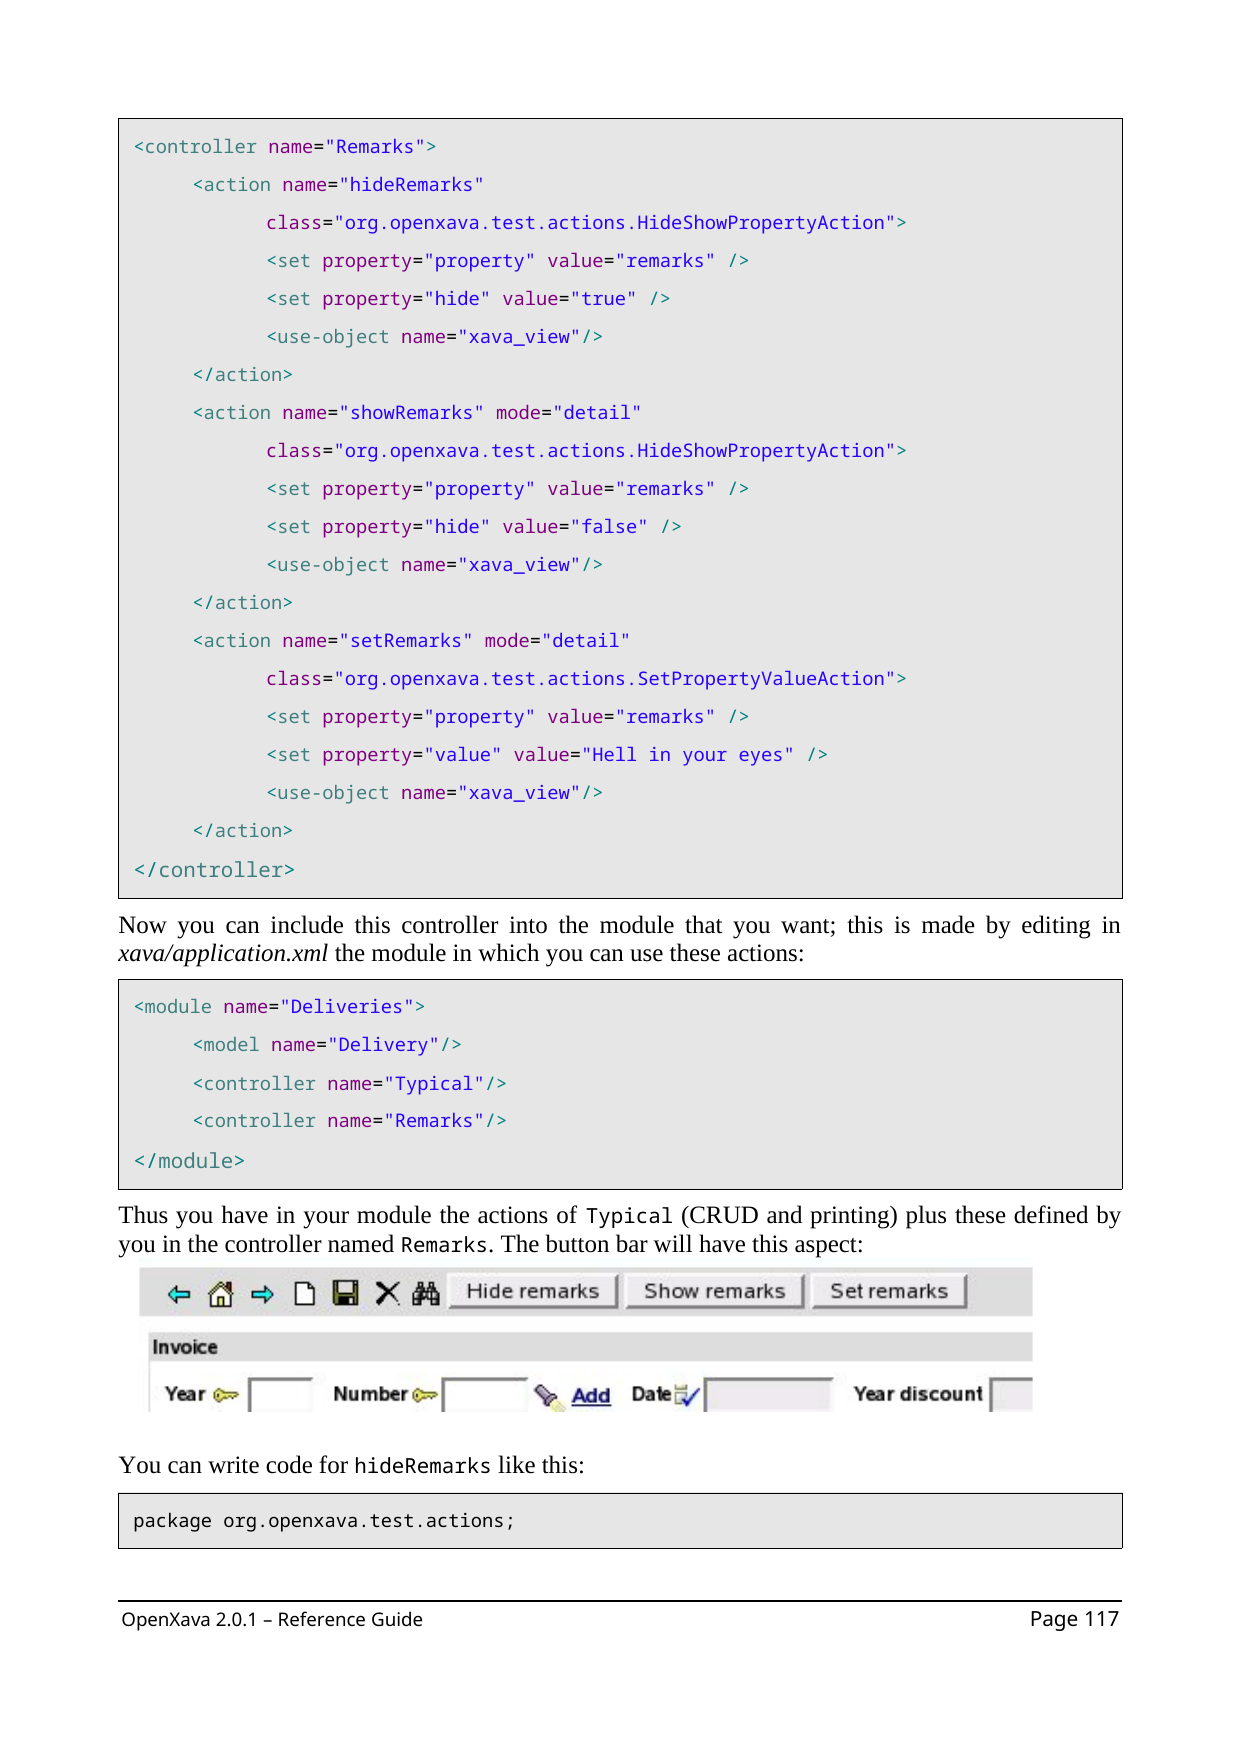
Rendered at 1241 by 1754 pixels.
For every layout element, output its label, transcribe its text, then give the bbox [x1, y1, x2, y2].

text <controller name="Remarks"> [119, 119, 1122, 156]
picture [138, 1258, 1033, 1412]
text class="org.openxava.test.actions.SetPropertyValueAction"> [119, 650, 1122, 688]
text <module name="Deliveries"> [119, 980, 1122, 1017]
text class="org.openxava.test.actions.HideShowPropertyAction"> [119, 422, 1122, 460]
text </action> [119, 802, 1122, 841]
text <use-object name="xava_view"/> [119, 308, 1122, 346]
text <controller name="Remarks"/> [119, 1093, 1122, 1131]
text <controller name="Typical"/> [119, 1055, 1122, 1093]
text <set property="hide" value="true" /> [119, 270, 1122, 308]
text <set property="value" value="Hell in your eyes" /> [119, 726, 1122, 764]
text You can write code for hideRemarks like this: [118, 1452, 1122, 1480]
text <action name="showRemarks" mode="detail" [119, 384, 1122, 422]
text <model name="Delivery"/> [119, 1017, 1122, 1055]
text </module> [119, 1131, 1122, 1189]
text Thus you have in your module the actions of Typical (CRUD and printing) plus these defined by you in the controller named Remarks. The button bar will have this aspect: [118, 1202, 1122, 1258]
text Now you can include this controller into the module that you want; this is made by editing in xava/application.xml the module in which you can use these actions: [118, 911, 1122, 966]
text class="org.openxava.test.actions.HideShowPropertyAction"> [119, 194, 1122, 232]
text <action name="setRemarks" mode="detail" [119, 612, 1122, 650]
text <use-object name="xava_view"/> [119, 536, 1122, 574]
text </action> [119, 574, 1122, 612]
text </action> [119, 346, 1122, 384]
text <set property="property" value="remarks" /> [119, 232, 1122, 270]
text <action name="hideRemarks" [119, 156, 1122, 194]
text <set property="property" value="remarks" /> [119, 688, 1122, 726]
text </controller> [119, 841, 1122, 898]
text <set property="property" value="remarks" /> [119, 460, 1122, 498]
text <use-object name="xava_view"/> [119, 764, 1122, 802]
text package org.openxava.test.actions; [119, 1494, 1122, 1548]
text <set property="hide" value="false" /> [119, 498, 1122, 536]
